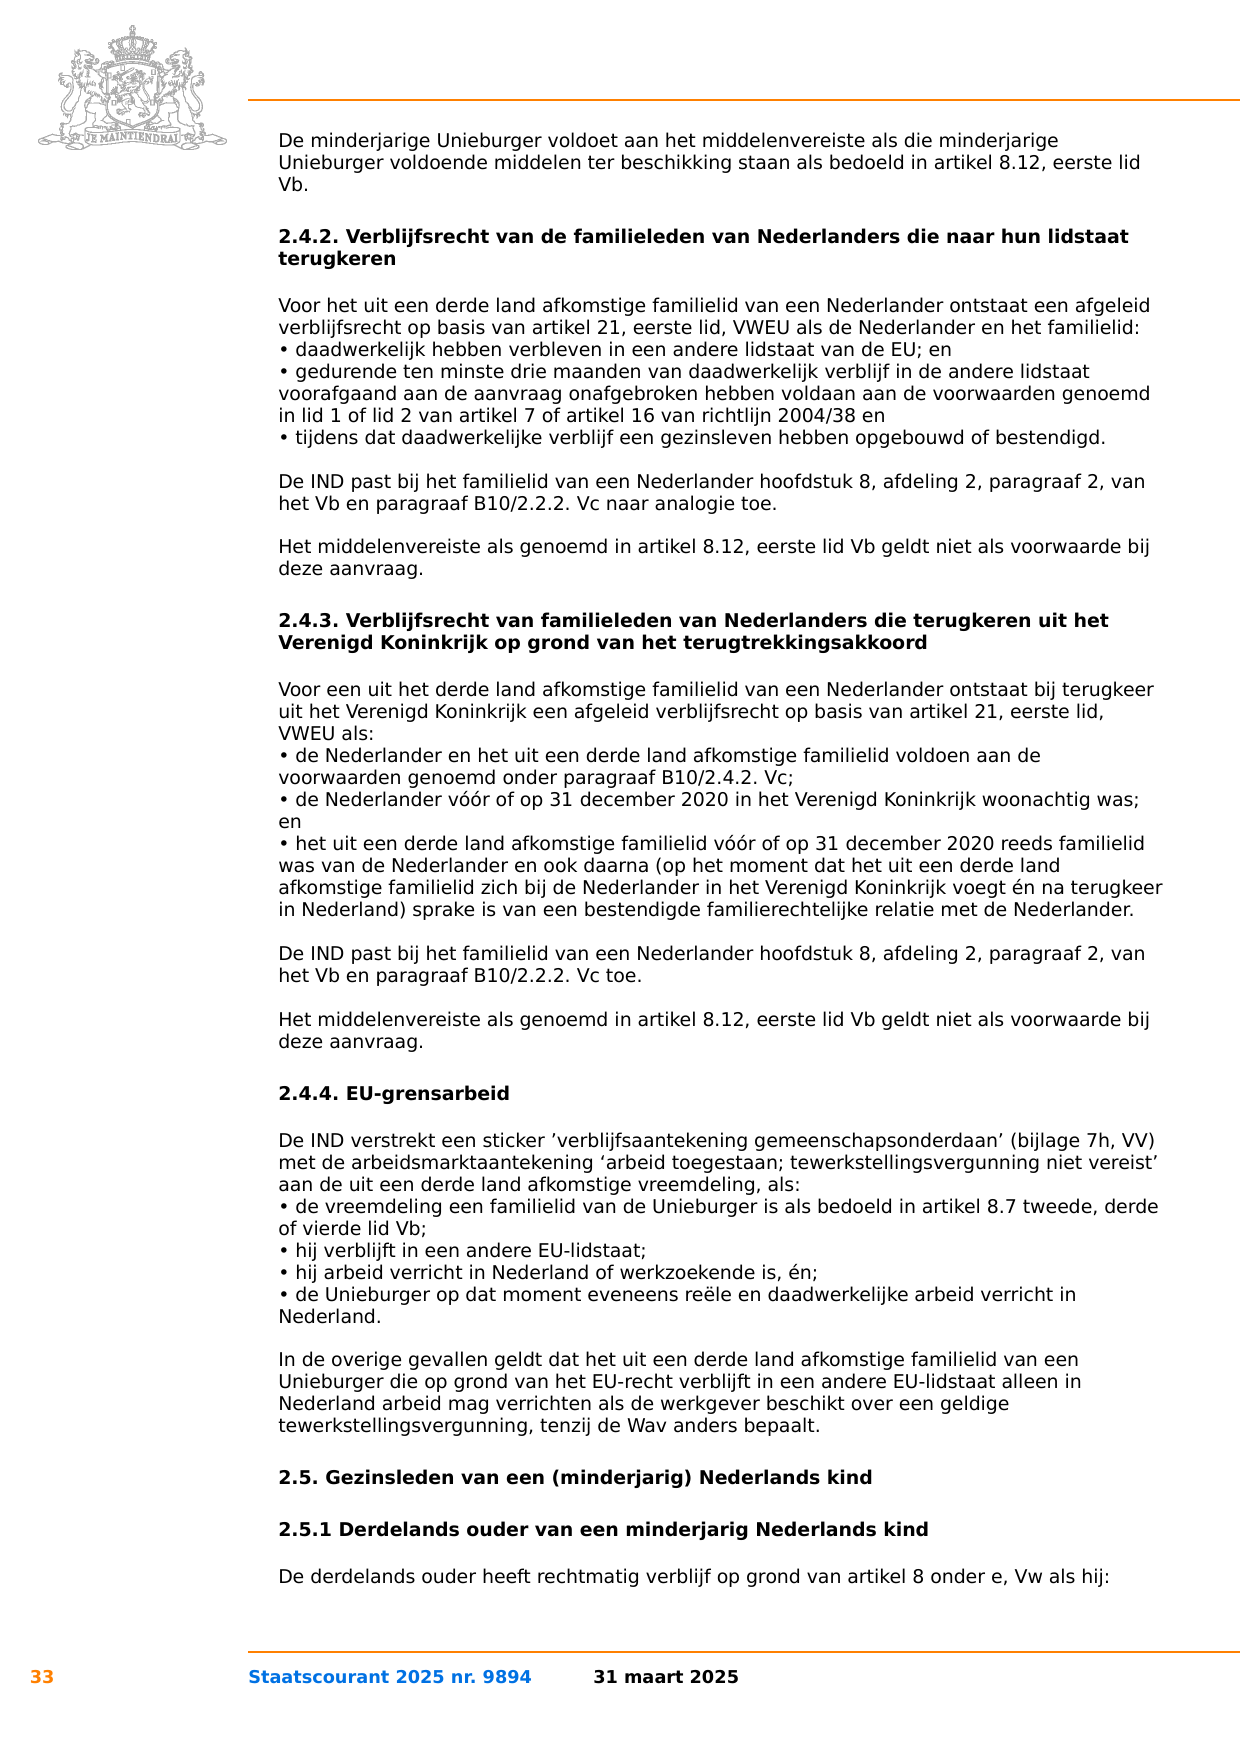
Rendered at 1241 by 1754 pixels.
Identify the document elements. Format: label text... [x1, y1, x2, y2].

text • de vreemdeling een familielid van de Unieburger is als bedoeld in artikel 8.7 tweede, derde of vierde lid Vb; [278, 1196, 1163, 1239]
text In de overige gevallen geldt dat het uit een derde land afkomstige familielid van een Unieburger die op grond van het EU-recht verblijft in een andere EU-lidstaat alleen in Nederland arbeid mag verrichten als de werkgever beschikt over een geldige tewerkstellingsvergunning, tenzij de Wav anders bepaalt. [278, 1349, 1163, 1437]
text • de Nederlander en het uit een derde land afkomstige familielid voldoen aan de voorwaarden genoemd onder paragraaf B10/2.4.2. Vc; [278, 745, 1163, 789]
subtitle 2.4.3. Verblijfsrecht van familieleden van Nederlanders die terugkeren uit het Verenigd Koninkrijk op grond van het terugtrekkingsakkoord [278, 610, 1163, 654]
text • tijdens dat daadwerkelijke verblijf een gezinsleven hebben opgebouwd of bestendigd. [278, 427, 1163, 449]
text De minderjarige Unieburger voldoet aan het middelenvereiste als die minderjarige Unieburger voldoende middelen ter beschikking staan als bedoeld in artikel 8.12, eerste lid Vb. [278, 130, 1163, 196]
text Voor het uit een derde land afkomstige familielid van een Nederlander ontstaat een afgeleid verblijfsrecht op basis van artikel 21, eerste lid, VWEU als de Nederlander en het familielid: [278, 295, 1163, 339]
subtitle 2.4.2. Verblijfsrecht van de familieleden van Nederlanders die naar hun lidstaat terugkeren [278, 226, 1163, 270]
text • hij arbeid verricht in Nederland of werkzoekende is, én; [278, 1262, 1163, 1283]
text • de Nederlander vóór of op 31 december 2020 in het Verenigd Koninkrijk woonachtig was; en [278, 789, 1163, 833]
picture [38, 25, 227, 150]
text De IND past bij het familielid van een Nederlander hoofdstuk 8, afdeling 2, paragraaf 2, van het Vb en paragraaf B10/2.2.2. Vc toe. [278, 943, 1163, 987]
text Het middelenvereiste als genoemd in artikel 8.12, eerste lid Vb geldt niet als voorwaarde bij deze aanvraag. [278, 1009, 1163, 1053]
subtitle 2.4.4. EU-grensarbeid [278, 1083, 1163, 1105]
subtitle 2.5. Gezinsleden van een (minderjarig) Nederlands kind [278, 1467, 1163, 1489]
text Voor een uit het derde land afkomstige familielid van een Nederlander ontstaat bij terugkeer uit het Verenigd Koninkrijk een afgeleid verblijfsrecht op basis van artikel 21, eerste lid, VWEU als: [278, 679, 1163, 745]
text • hij verblijft in een andere EU-lidstaat; [278, 1239, 1163, 1262]
text De derdelands ouder heeft rechtmatig verblijf op grond van artikel 8 onder e, Vw als hij: [278, 1566, 1163, 1588]
text • de Unieburger op dat moment eveneens reële en daadwerkelijke arbeid verricht in Nederland. [278, 1283, 1163, 1327]
text • gedurende ten minste drie maanden van daadwerkelijk verblijf in de andere lidstaat voorafgaand aan de aanvraag onafgebroken hebben voldaan aan de voorwaarden genoemd in lid 1 of lid 2 van artikel 7 of artikel 16 van richtlijn 2004/38 en [278, 361, 1163, 427]
text Het middelenvereiste als genoemd in artikel 8.12, eerste lid Vb geldt niet als voorwaarde bij deze aanvraag. [278, 536, 1163, 580]
text • daadwerkelijk hebben verbleven in een andere lidstaat van de EU; en [278, 339, 1163, 361]
text • het uit een derde land afkomstige familielid vóór of op 31 december 2020 reeds familielid was van de Nederlander en ook daarna (op het moment dat het uit een derde land afkomstige familielid zich bij de Nederlander in het Verenigd Koninkrijk voegt én na terugkeer in Nederland) sprake is van een bestendigde familierechtelijke relatie met de Nederlander. [278, 833, 1163, 921]
text De IND past bij het familielid van een Nederlander hoofdstuk 8, afdeling 2, paragraaf 2, van het Vb en paragraaf B10/2.2.2. Vc naar analogie toe. [278, 471, 1163, 514]
subtitle 2.5.1 Derdelands ouder van een minderjarig Nederlands kind [278, 1519, 1163, 1541]
text De IND verstrekt een sticker ’verblijfsaantekening gemeenschapsonderdaan’ (bijlage 7h, VV) met de arbeidsmarktaantekening ‘arbeid toegestaan; tewerkstellingsvergunning niet vereist’ aan de uit een derde land afkomstige vreemdeling, als: [278, 1130, 1163, 1196]
